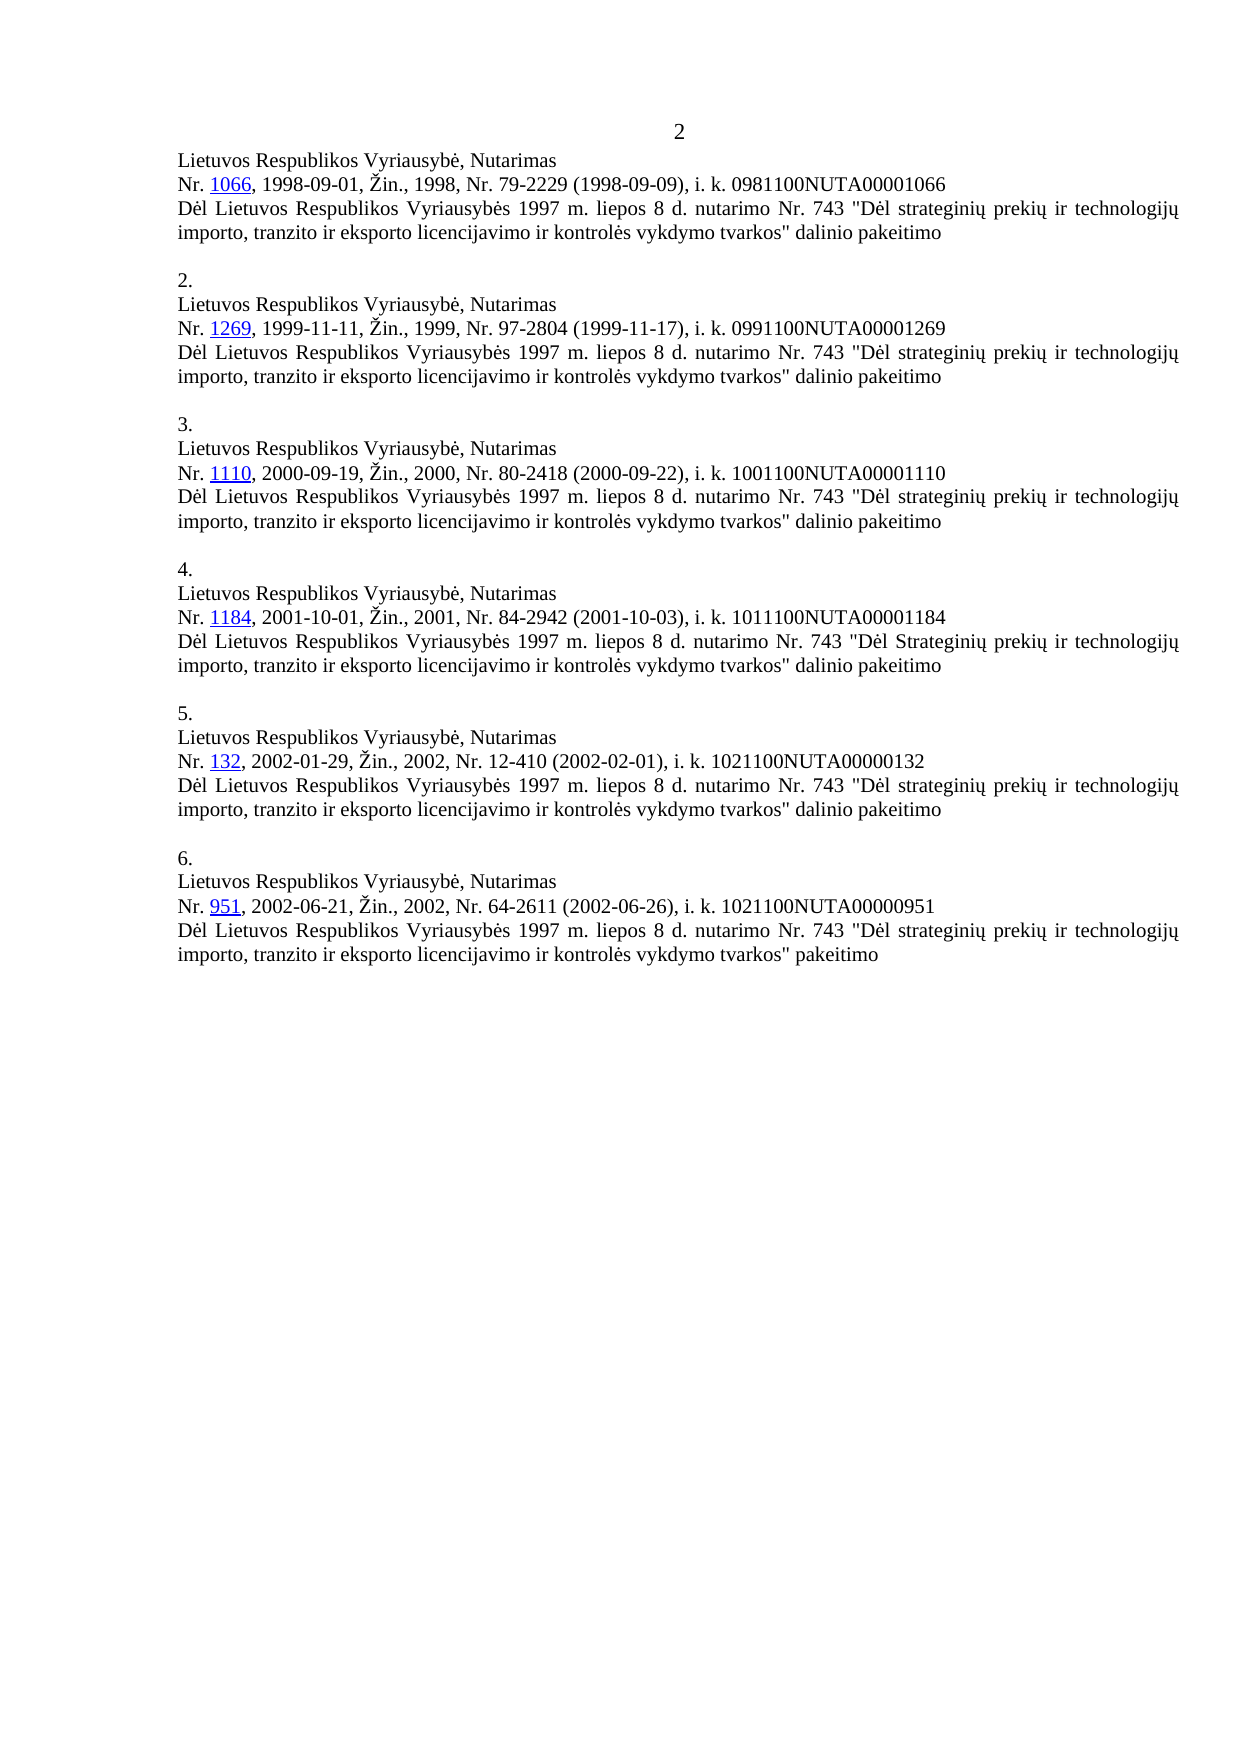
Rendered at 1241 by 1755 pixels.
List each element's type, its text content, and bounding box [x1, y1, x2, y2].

text Dėl Lietuvos Respublikos Vyriausybės 1997 m. liepos 8 d. nutarimo Nr. 743 "Dėl strateginių prekių ir technologijų importo, tranzito ir eksporto licencijavimo ir kontrolės vykdymo tvarkos" dalinio pakeitimo [177, 340, 1181, 388]
text Lietuvos Respublikos Vyriausybė, Nutarimas [177, 148, 1181, 172]
text 4. [177, 557, 1181, 581]
text Lietuvos Respublikos Vyriausybė, Nutarimas [177, 436, 1181, 460]
text 5. [177, 701, 1181, 725]
text Dėl Lietuvos Respublikos Vyriausybės 1997 m. liepos 8 d. nutarimo Nr. 743 "Dėl strateginių prekių ir technologijų importo, tranzito ir eksporto licencijavimo ir kontrolės vykdymo tvarkos" pakeitimo [177, 918, 1181, 966]
text Nr. 1269, 1999-11-11, Žin., 1999, Nr. 97-2804 (1999-11-17), i. k. 0991100NUTA00001269 [177, 316, 1181, 340]
text 2. [177, 268, 1181, 292]
text Nr. 951, 2002-06-21, Žin., 2002, Nr. 64-2611 (2002-06-26), i. k. 1021100NUTA00000951 [177, 893, 1181, 918]
text Lietuvos Respublikos Vyriausybė, Nutarimas [177, 869, 1181, 893]
text Nr. 1110, 2000-09-19, Žin., 2000, Nr. 80-2418 (2000-09-22), i. k. 1001100NUTA00001110 [177, 460, 1181, 484]
text Dėl Lietuvos Respublikos Vyriausybės 1997 m. liepos 8 d. nutarimo Nr. 743 "Dėl strateginių prekių ir technologijų importo, tranzito ir eksporto licencijavimo ir kontrolės vykdymo tvarkos" dalinio pakeitimo [177, 484, 1181, 533]
text Nr. 1066, 1998-09-01, Žin., 1998, Nr. 79-2229 (1998-09-09), i. k. 0981100NUTA00001066 [177, 172, 1181, 196]
text Nr. 132, 2002-01-29, Žin., 2002, Nr. 12-410 (2002-02-01), i. k. 1021100NUTA00000132 [177, 749, 1181, 773]
text Lietuvos Respublikos Vyriausybė, Nutarimas [177, 292, 1181, 316]
text Lietuvos Respublikos Vyriausybė, Nutarimas [177, 725, 1181, 749]
text 3. [177, 412, 1181, 436]
text 6. [177, 845, 1181, 869]
text Lietuvos Respublikos Vyriausybė, Nutarimas [177, 581, 1181, 605]
text Dėl Lietuvos Respublikos Vyriausybės 1997 m. liepos 8 d. nutarimo Nr. 743 "Dėl strateginių prekių ir technologijų importo, tranzito ir eksporto licencijavimo ir kontrolės vykdymo tvarkos" dalinio pakeitimo [177, 773, 1181, 821]
text Dėl Lietuvos Respublikos Vyriausybės 1997 m. liepos 8 d. nutarimo Nr. 743 "Dėl strateginių prekių ir technologijų importo, tranzito ir eksporto licencijavimo ir kontrolės vykdymo tvarkos" dalinio pakeitimo [177, 196, 1181, 244]
text Nr. 1184, 2001-10-01, Žin., 2001, Nr. 84-2942 (2001-10-03), i. k. 1011100NUTA00001184 [177, 605, 1181, 629]
text Dėl Lietuvos Respublikos Vyriausybės 1997 m. liepos 8 d. nutarimo Nr. 743 "Dėl Strateginių prekių ir technologijų importo, tranzito ir eksporto licencijavimo ir kontrolės vykdymo tvarkos" dalinio pakeitimo [177, 629, 1181, 677]
